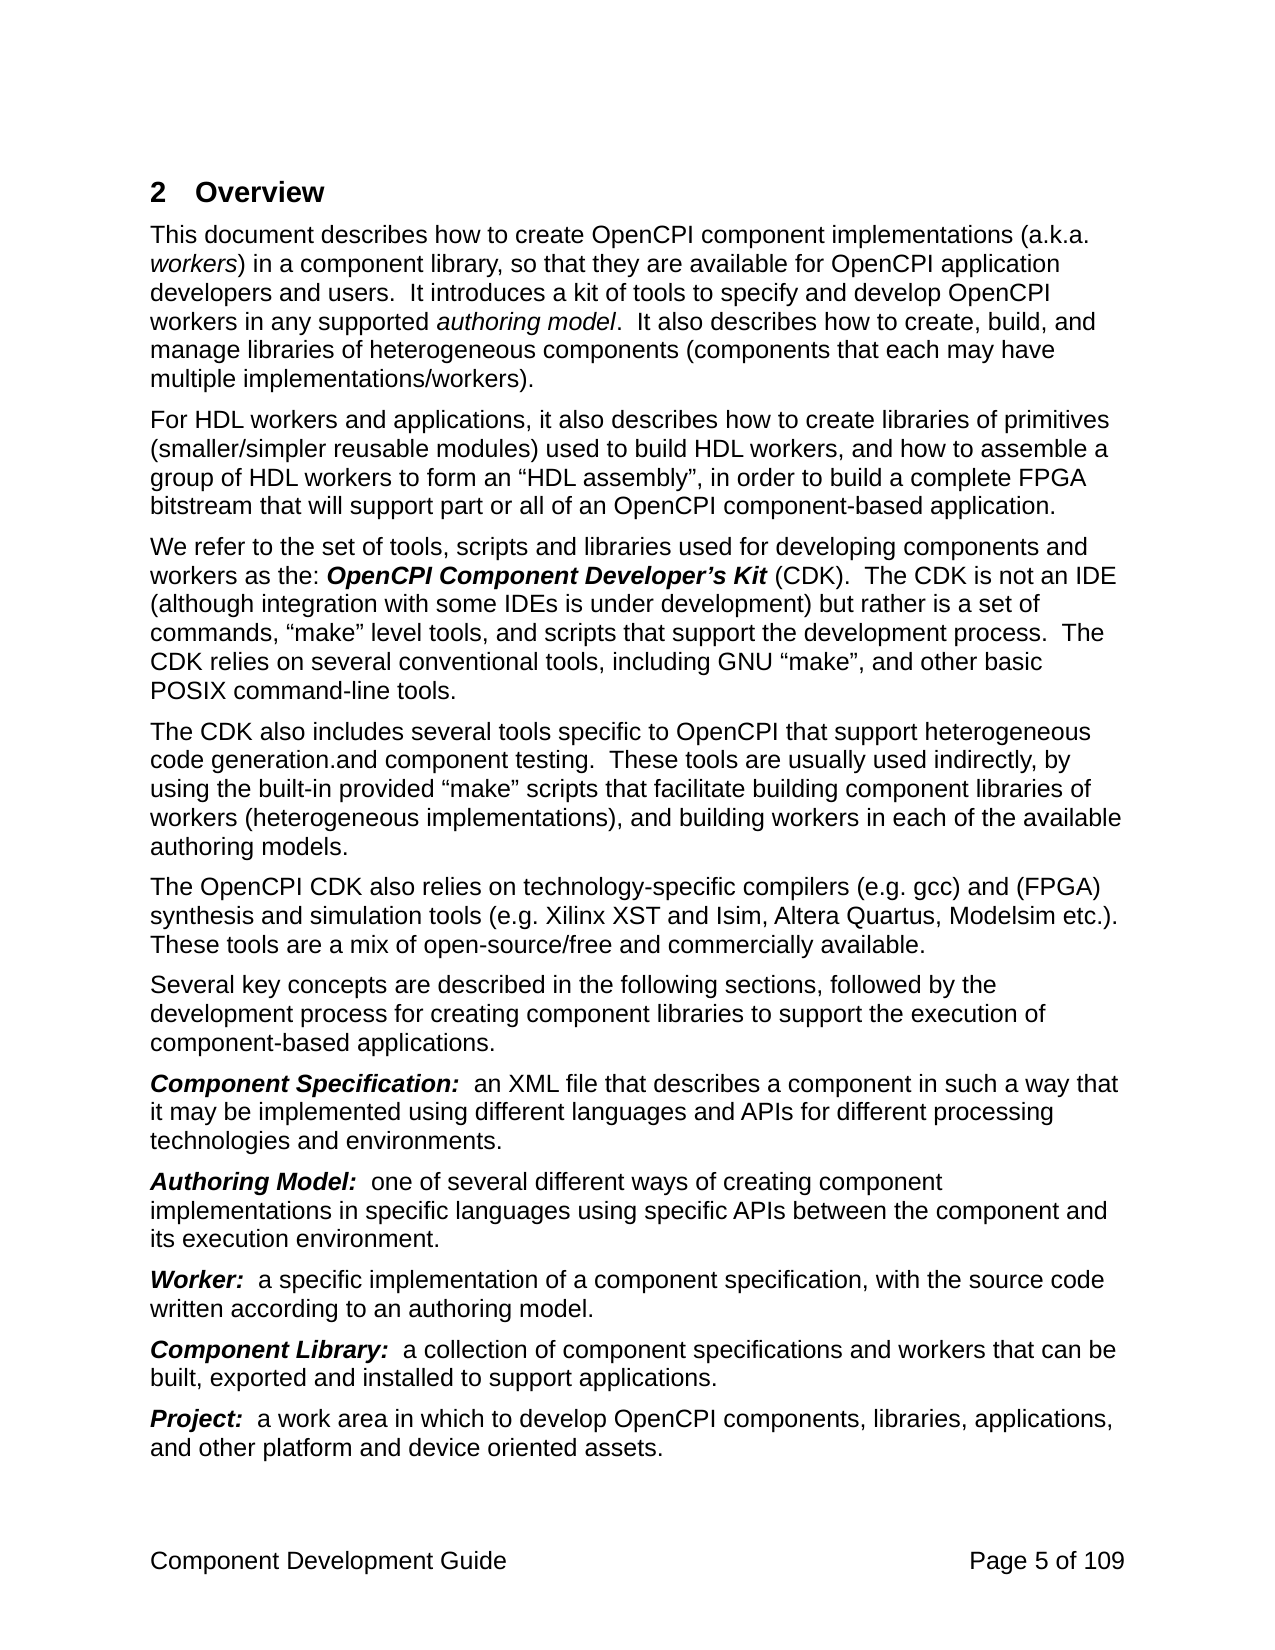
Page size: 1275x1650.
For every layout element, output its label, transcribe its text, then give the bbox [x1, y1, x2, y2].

text The CDK also includes several tools specific to OpenCPI that support heterogeneous code generation.and component testing. These tools are usually used indirectly, by using the built-in provided “make” scripts that facilitate building component libraries of workers (heterogeneous implementations), and building workers in each of the available authoring models. [150, 716, 1125, 860]
text We refer to the set of tools, scripts and libraries used for developing components and workers as the: OpenCPI Component Developer’s Kit (CDK). The CDK is not an IDE (although integration with some IDEs is under development) but rather is a set of commands, “make” level tools, and scripts that support the development process. The CDK relies on several conventional tools, including GNU “make”, and other basic POSIX command-line tools. [150, 532, 1125, 704]
text The OpenCPI CDK also relies on technology-specific compilers (e.g. gcc) and (FPGA) synthesis and simulation tools (e.g. Xilinx XST and Isim, Altera Quartus, Modelsim etc.). These tools are a mix of open-source/free and commercially available. [150, 872, 1125, 958]
text Component Specification: an XML file that describes a component in such a way that it may be implemented using different languages and APIs for different processing technologies and environments. [150, 1069, 1125, 1155]
text This document describes how to create OpenCPI component implementations (a.k.a. workers) in a component library, so that they are available for OpenCPI application developers and users. It introduces a kit of tools to specify and develop OpenCPI workers in any supported authoring model. It also describes how to create, build, and manage libraries of heterogeneous components (components that each may have multiple implementations/workers). [150, 221, 1125, 393]
text Component Library: a collection of component specifications and workers that can be built, exported and installed to support applications. [150, 1334, 1125, 1392]
text Authoring Model: one of several different ways of creating component implementations in specific languages using specific APIs between the component and its execution environment. [150, 1167, 1125, 1253]
text Worker: a specific implementation of a component specification, with the source code written according to an authoring model. [150, 1265, 1125, 1323]
text Project: a work area in which to develop OpenCPI components, libraries, applications, and other platform and device oriented assets. [150, 1404, 1125, 1462]
text For HDL workers and applications, it also describes how to create libraries of primitives (smaller/simpler reusable modules) used to build HDL workers, and how to assemble a group of HDL workers to form an “HDL assembly”, in order to build a complete FPGA bitstream that will support part or all of an OpenCPI component-based application. [150, 405, 1125, 520]
subtitle Overview [150, 175, 1125, 208]
text Several key concepts are described in the following sections, followed by the development process for creating component libraries to support the execution of component-based applications. [150, 970, 1125, 1057]
